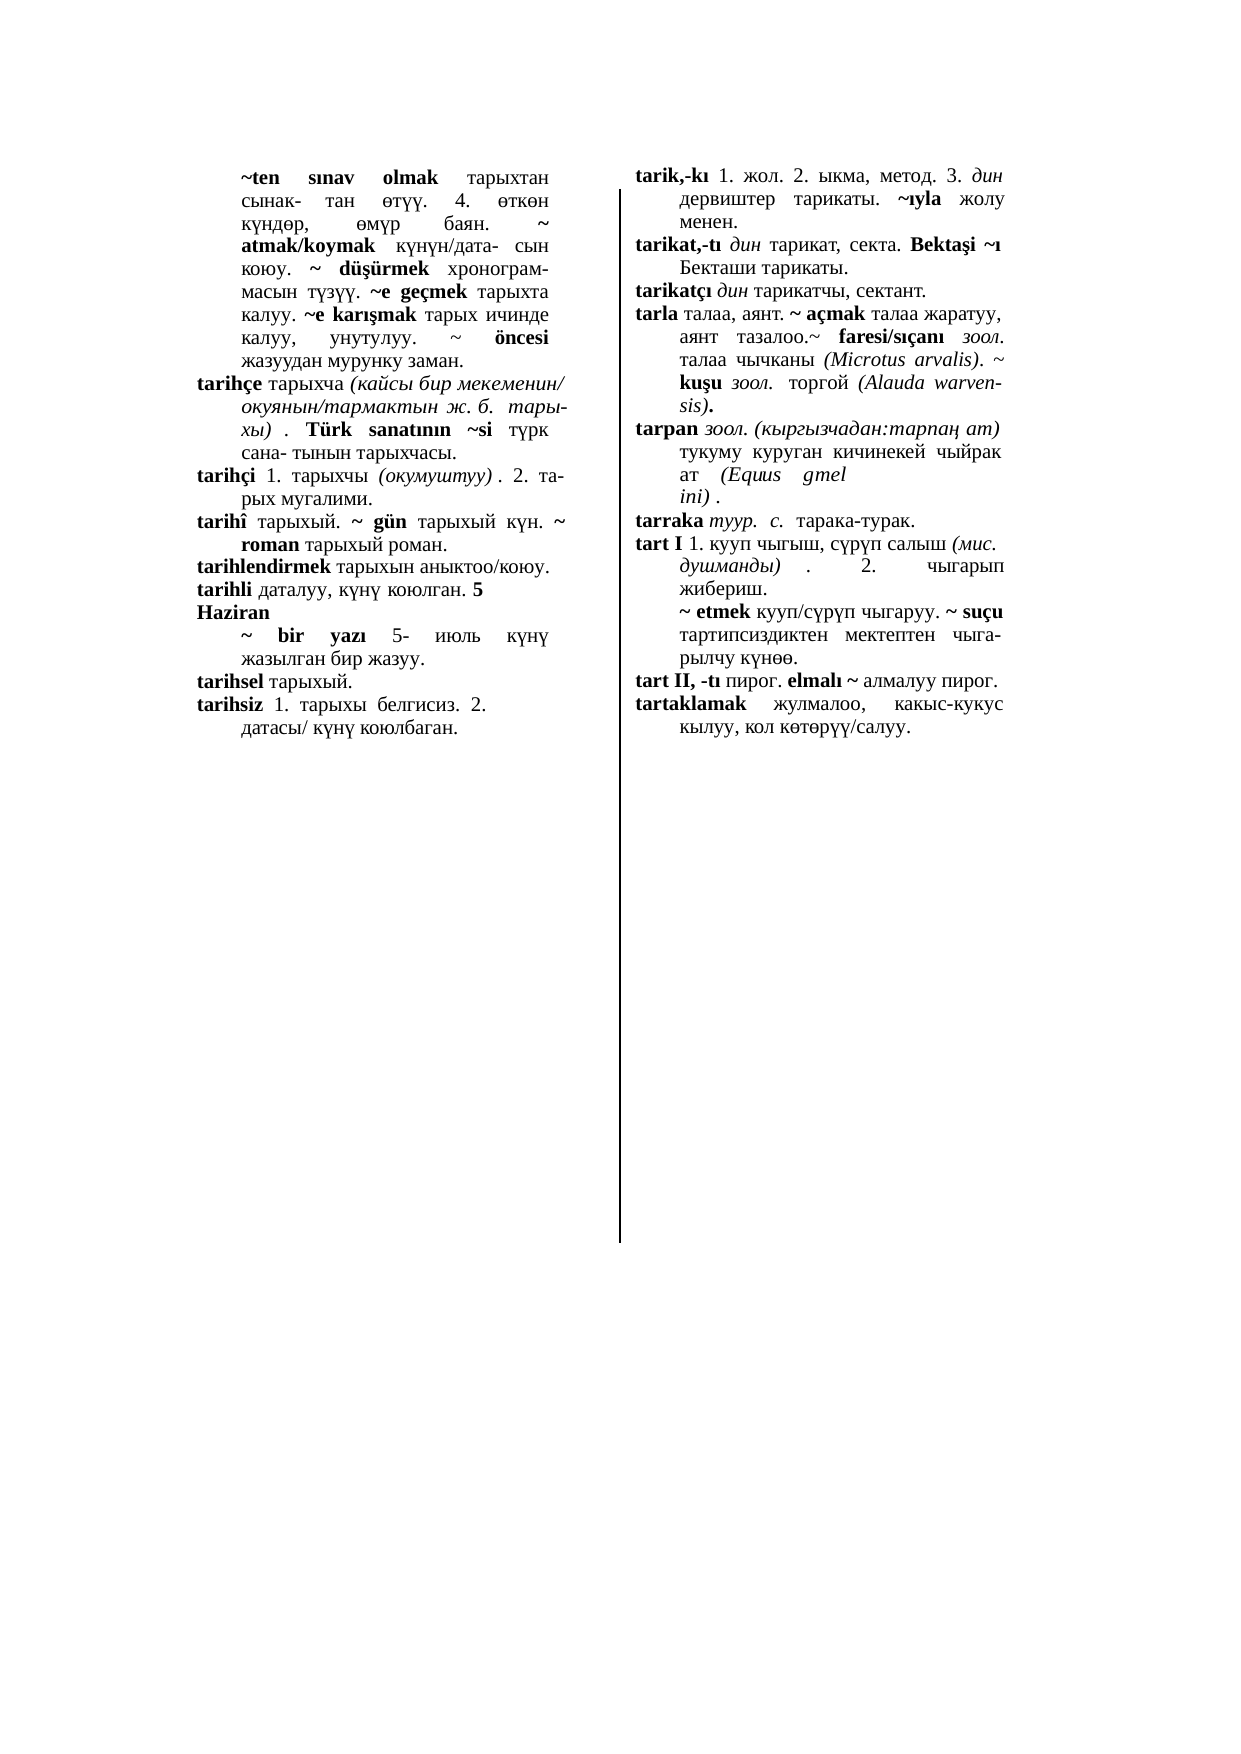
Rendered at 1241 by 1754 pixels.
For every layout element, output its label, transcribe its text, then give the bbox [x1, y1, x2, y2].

text tarihçi 1. тарыхчы (окумуштуу) . 2. та- рых мугалими. [197, 464, 578, 510]
text ат (Equus gmel ini) . [679, 463, 846, 509]
text тукуму куруган кичинекей чыйрак [679, 440, 1004, 463]
text душманды) . 2. чыгарып жибериш. [679, 554, 1004, 601]
text ~ten sınav olmak тарыхтан сынак- тан өтүү. 4. өткөн күндөр, өмүр баян. ~ atmak/koymak күнүн/дата- сын коюу. ~ düşürmek хронограм- масын түзүү. ~e geçmek тарыхта калуу. ~e karışmak тарых ичинде калуу, унутулуу. ~ öncesi жазуудан мурунку заман. [241, 164, 549, 372]
text roman тарыхый роман. tarihlendirmek тарыхын аныктоо/коюу. tarihli даталуу, күнү коюлган. 5 Haziran [197, 533, 562, 624]
text тартипсиздиктен мектептен чыга- [679, 623, 1004, 646]
text tarpan зоол. (кыргызчадан:тарпаң ат) [635, 417, 1034, 440]
text tartaklamak жулмалоо, какыс-кукус [635, 692, 1065, 715]
text tarraka туур. с. тарака-турак. [635, 509, 1051, 532]
text tarikatçı дин тарикатчы, сектант. [635, 279, 1028, 302]
text tarla талаа, аянт. ~ açmak талаа жаратуу, [635, 302, 1051, 325]
text tarihçe тарыхча (кайсы бир мекеменин/ окуянын/тармактын ж. б. тары- [197, 372, 609, 418]
text sis). [679, 394, 714, 417]
text дервиштер тарикаты. ~ıyla жолу менен. [679, 187, 1005, 233]
text tarihî тарыхый. ~ gün тарыхый күн. ~ [197, 510, 600, 533]
text tarikat,-tı дин тарикат, секта. Bektaşi ~ı [635, 233, 1028, 256]
text кылуу, кол көтөрүү/салуу. [679, 715, 914, 738]
text tart II, -tı пирог. elmalı ~ алмалуу пирог. [635, 669, 1051, 692]
text tarihsiz 1. тарыхы белгисиз. 2. датасы/ күнү коюлбаган. [197, 693, 549, 739]
text tarihsel тарыхый. [197, 670, 609, 693]
text Бекташи тарикаты. [679, 256, 849, 279]
text рылчу күнөө. [679, 646, 798, 669]
text tarik,-kı 1. жол. 2. ыкма, метод. 3. дин [635, 164, 1065, 187]
text ~ etmek кууп/сүрүп чыгаруу. ~ suçu [679, 601, 1005, 623]
text tart I 1. кууп чыгыш, сүрүп салыш (мис. [635, 532, 1051, 554]
text хы) . Türk sanatının ~si түрк сана- тынын тарыхчасы. [241, 418, 549, 464]
text ~ bir yazı 5- июль күнү жазылган бир жазуу. [241, 624, 548, 670]
text аянт тазалоо.~ faresi/sıçanı зоол. талаа чычканы (Microtus arvalis). ~ kuşu зоол. торгой (Alauda warven- [679, 325, 1004, 394]
